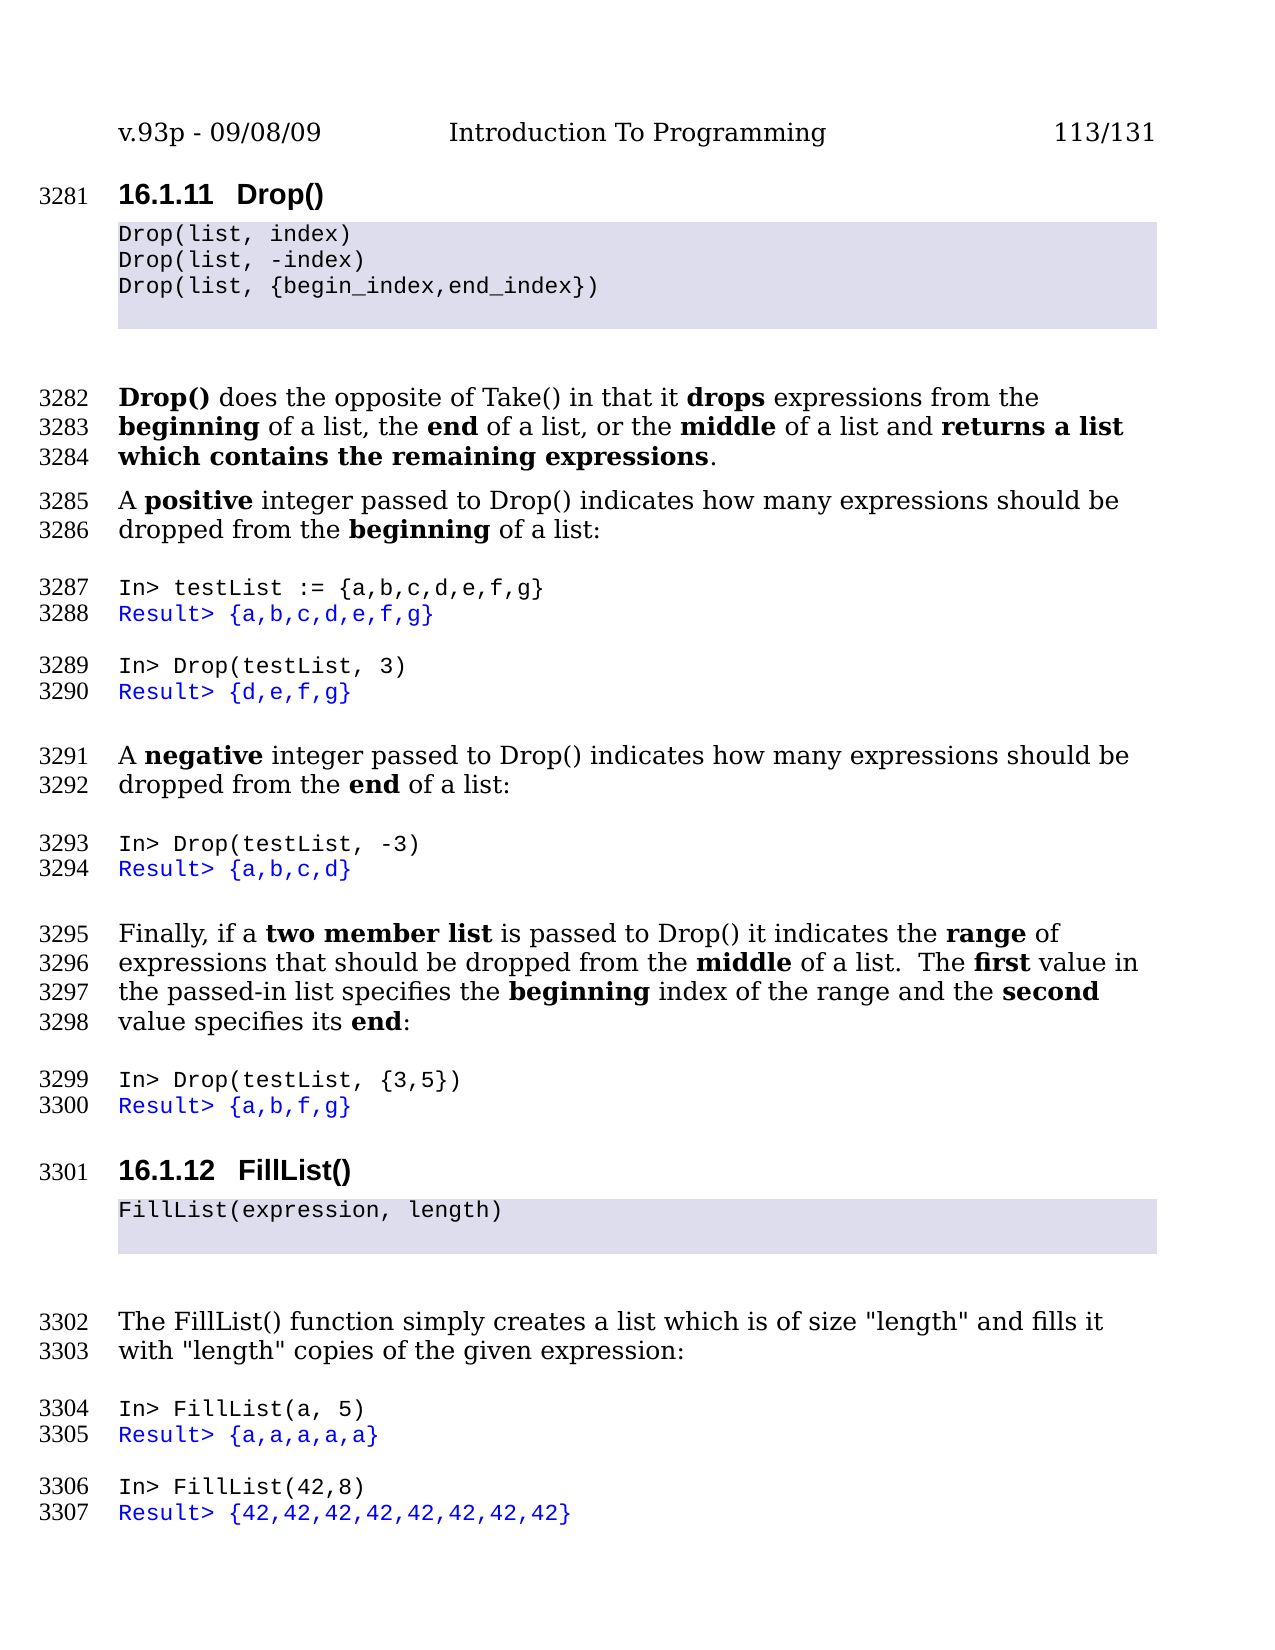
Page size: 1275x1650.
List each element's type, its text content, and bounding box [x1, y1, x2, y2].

text Drop() does the opposite of Take() in that it drops expressions from the beginning of a list, the end of a list, or the middle of a list and returns a list which contains the remaining expressions. [118, 383, 1157, 471]
subtitle Drop() [118, 177, 1157, 210]
subtitle FillList() [118, 1153, 1157, 1187]
text In> testList := {a,b,c,d,e,f,g} [118, 577, 1157, 602]
text In> FillList(a, 5) [118, 1397, 1157, 1423]
text The FillList() function simply creates a list which is of size "length" and fills it with "length" copies of the given expression: [118, 1307, 1157, 1365]
text In> FillList(42,8) [118, 1475, 1157, 1501]
text Result> {42,42,42,42,42,42,42,42} [118, 1501, 1157, 1527]
text In> Drop(testList, -3) [118, 832, 1157, 858]
text Result> {a,a,a,a,a} [118, 1423, 1157, 1449]
text Result> {d,e,f,g} [118, 680, 1157, 706]
text Finally, if a two member list is passed to Drop() it indicates the range of expressions that should be dropped from the middle of a list. The first value in the passed-in list specifies the beginning index of the range and the second value specifies its end: [118, 919, 1157, 1036]
text In> Drop(testList, {3,5}) [118, 1068, 1157, 1094]
table_header Drop(list, index) Drop(list, -index) Drop(list, {begin_index,end_index}) [118, 222, 1157, 329]
text In> Drop(testList, 3) [118, 654, 1157, 680]
text Result> {a,b,c,d,e,f,g} [118, 602, 1157, 628]
text A negative integer passed to Drop() indicates how many expressions should be dropped from the end of a list: [118, 741, 1157, 800]
text Result> {a,b,f,g} [118, 1094, 1157, 1120]
text Result> {a,b,c,d} [118, 858, 1157, 884]
table_header FillList(expression, length) [118, 1199, 1157, 1254]
text A positive integer passed to Drop() indicates how many expressions should be dropped from the beginning of a list: [118, 486, 1157, 544]
